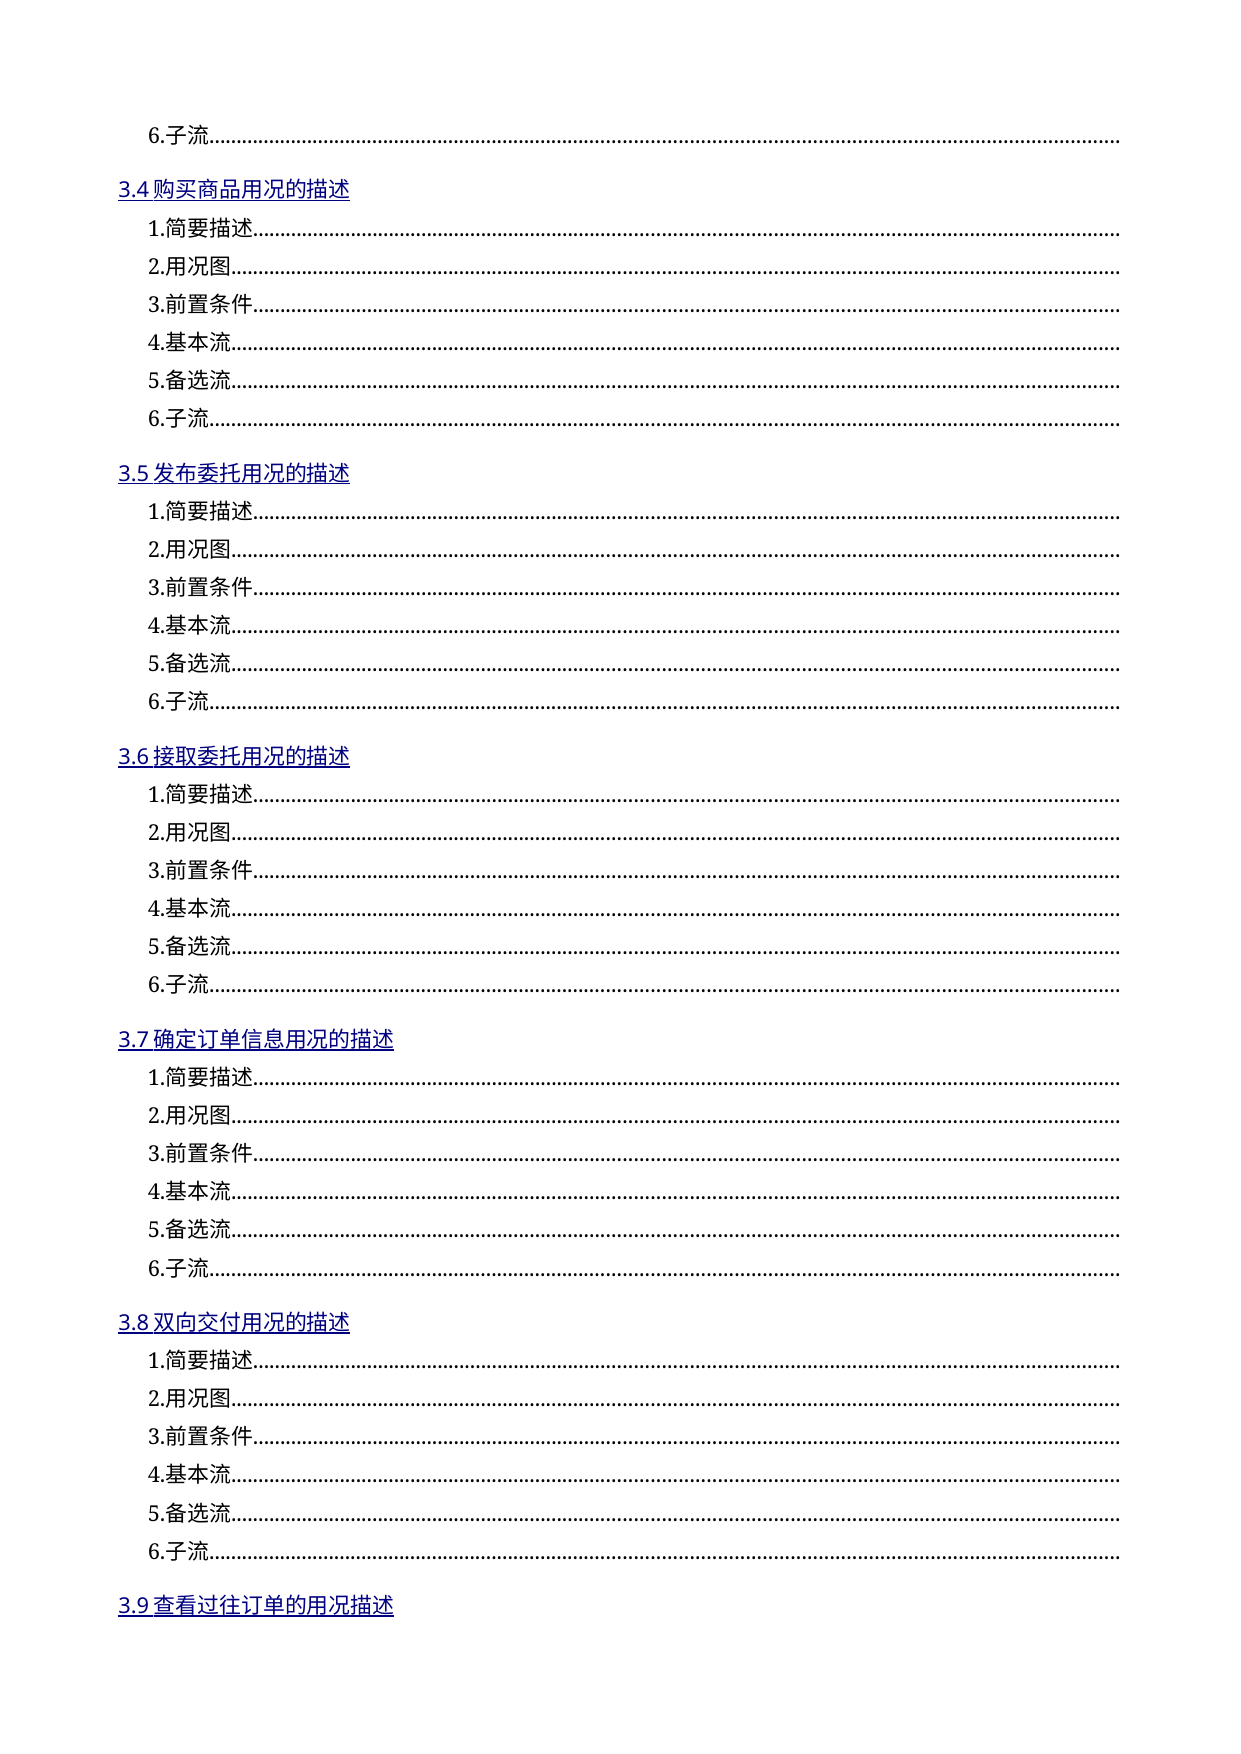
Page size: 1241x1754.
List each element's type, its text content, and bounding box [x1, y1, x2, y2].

text 5.备选流 [148, 646, 1122, 678]
text 3.前置条件 [148, 570, 1122, 602]
text 2.用况图 [148, 532, 1122, 564]
text 6.子流 [148, 1534, 1122, 1566]
text 3.9查看过往订单的用况描述 [118, 1588, 1122, 1620]
text 3.4购买商品用况的描述 [118, 172, 1122, 204]
text 1.简要描述 [148, 494, 1122, 526]
text 3.前置条件 [148, 287, 1122, 319]
text 6.子流 [148, 118, 1122, 150]
text 6.子流 [148, 1251, 1122, 1282]
text 3.7确定订单信息用况的描述 [118, 1022, 1122, 1054]
text 6.子流 [148, 967, 1122, 999]
text 3.前置条件 [148, 1419, 1122, 1451]
text 4.基本流 [148, 608, 1122, 640]
text 2.用况图 [148, 1098, 1122, 1130]
text 3.5发布委托用况的描述 [118, 456, 1122, 487]
text 4.基本流 [148, 325, 1122, 357]
text 4.基本流 [148, 1174, 1122, 1206]
text 6.子流 [148, 401, 1122, 433]
text 4.基本流 [148, 1457, 1122, 1489]
text 2.用况图 [148, 249, 1122, 281]
text 5.备选流 [148, 1212, 1122, 1244]
text 4.基本流 [148, 891, 1122, 923]
text 1.简要描述 [148, 1343, 1122, 1375]
text 1.简要描述 [148, 1060, 1122, 1092]
text 5.备选流 [148, 929, 1122, 961]
text 2.用况图 [148, 815, 1122, 847]
text 5.备选流 [148, 1496, 1122, 1527]
text 1.简要描述 [148, 777, 1122, 809]
text 3.前置条件 [148, 1136, 1122, 1168]
text 2.用况图 [148, 1381, 1122, 1413]
text 5.备选流 [148, 363, 1122, 395]
text 3.前置条件 [148, 853, 1122, 885]
text 3.8双向交付用况的描述 [118, 1305, 1122, 1337]
text 1.简要描述 [148, 211, 1122, 242]
text 6.子流 [148, 684, 1122, 716]
text 3.6接取委托用况的描述 [118, 739, 1122, 771]
